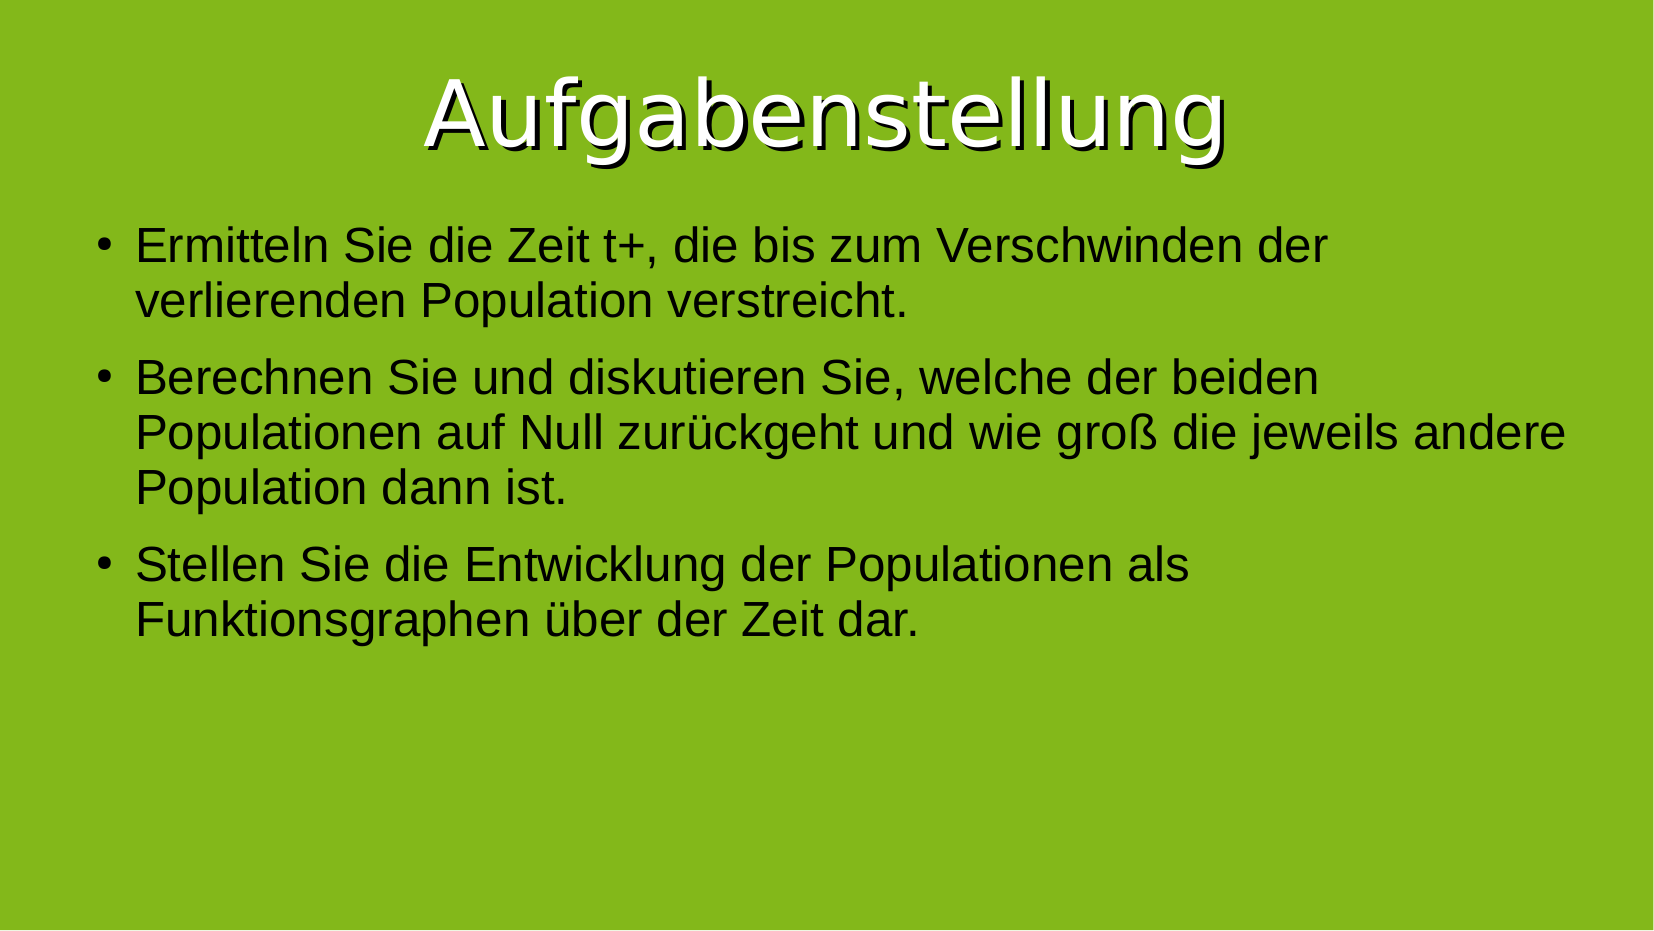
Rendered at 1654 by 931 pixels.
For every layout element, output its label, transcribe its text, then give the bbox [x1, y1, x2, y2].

title Aufgabenstellung [82, 37, 1571, 193]
list Ermitteln Sie die Zeit t+, die bis zum Verschwinden der verlierenden Population verstreicht. Berechnen Sie und diskutieren Sie, welche der beiden Populationen auf Null zurückgeht und wie groß die jeweils andere Population dann ist. Stellen Sie die Entwicklung der Populationen als Funktionsgraphen über der Zeit dar. [82, 217, 1571, 758]
